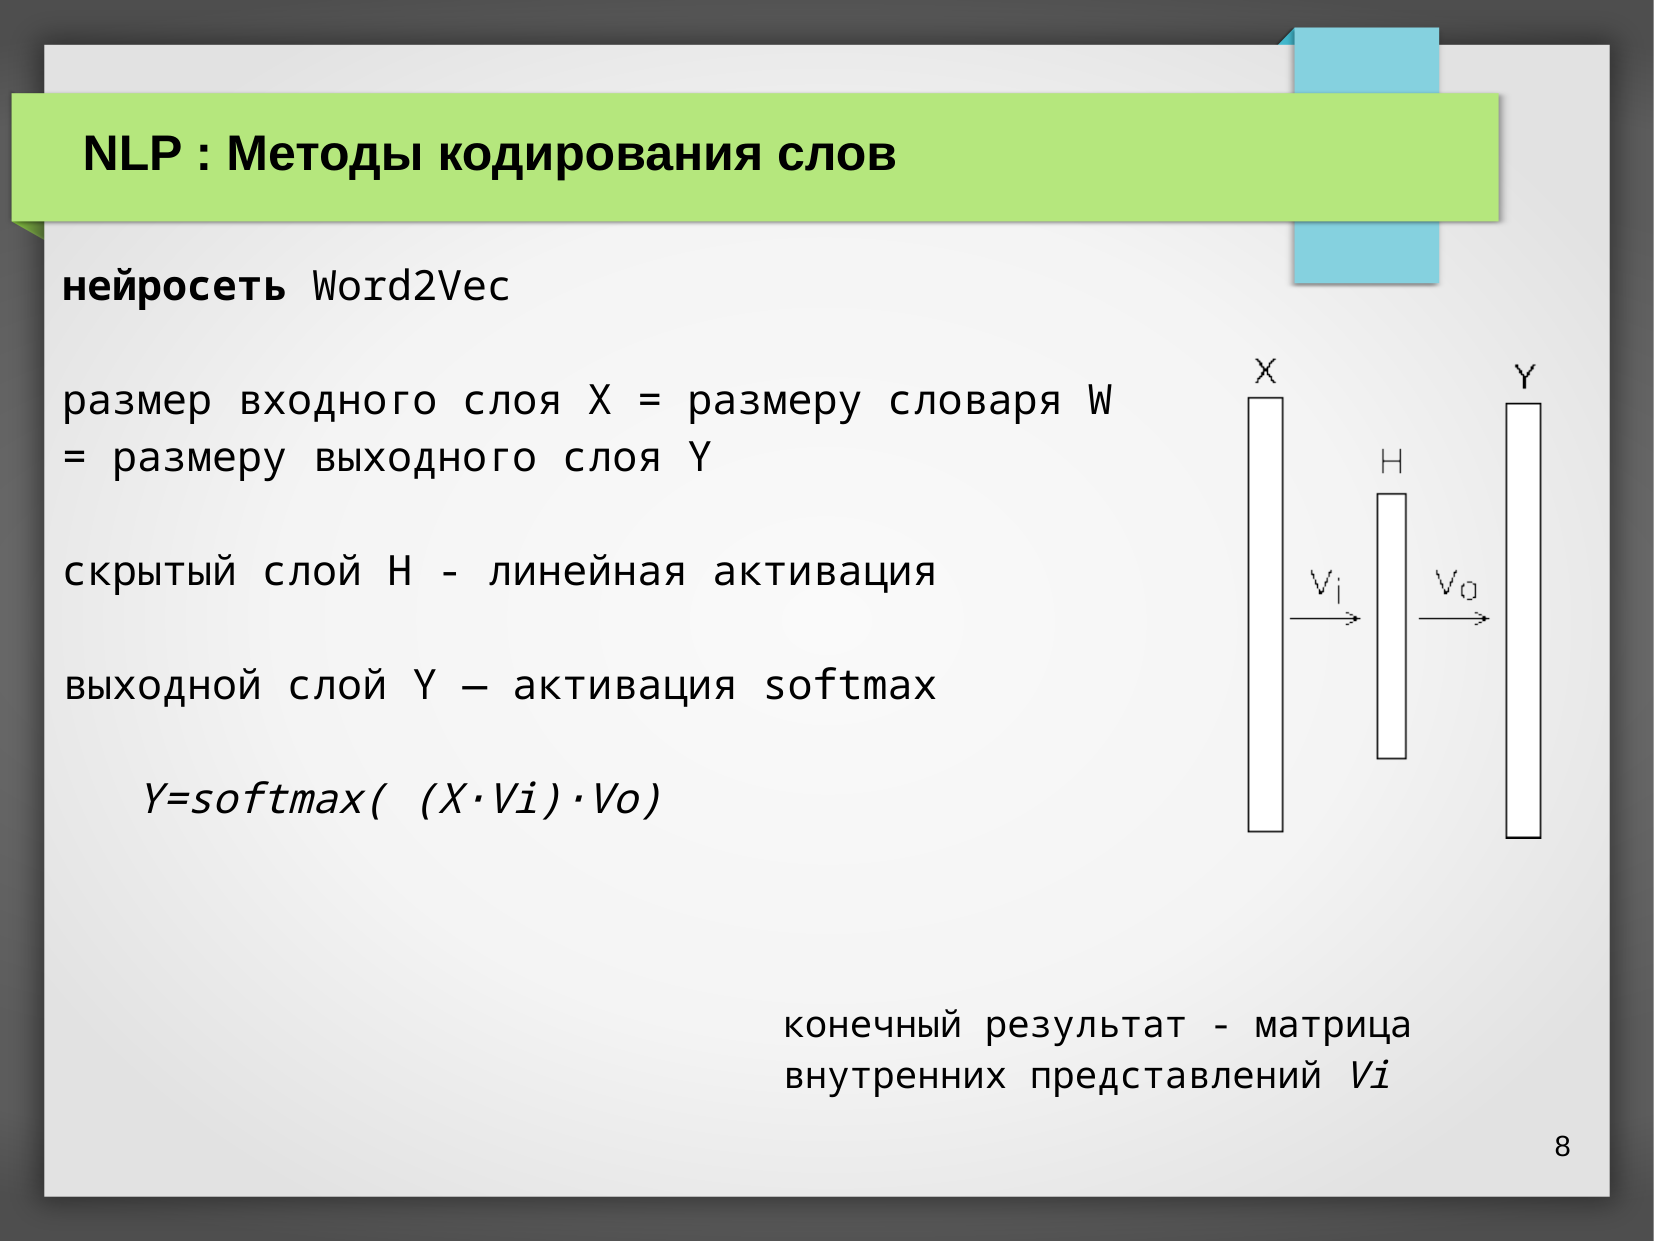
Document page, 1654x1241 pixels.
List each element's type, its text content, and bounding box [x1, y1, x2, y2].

title NLP : Методы кодирования слов [82, 121, 1028, 187]
text_box конечный результат - матрица внутренних представлений Vi [767, 990, 1477, 1147]
text_box нейросеть Word2Vec размер входного слоя X = размеру словаря W = размеру выходного слоя Y скрытый слой H - линейная активация выходной слой Y — активация softmax Y=softmax( (X⋅Vi)⋅Vo) [47, 248, 1217, 991]
picture [0, 0, 1654, 1241]
